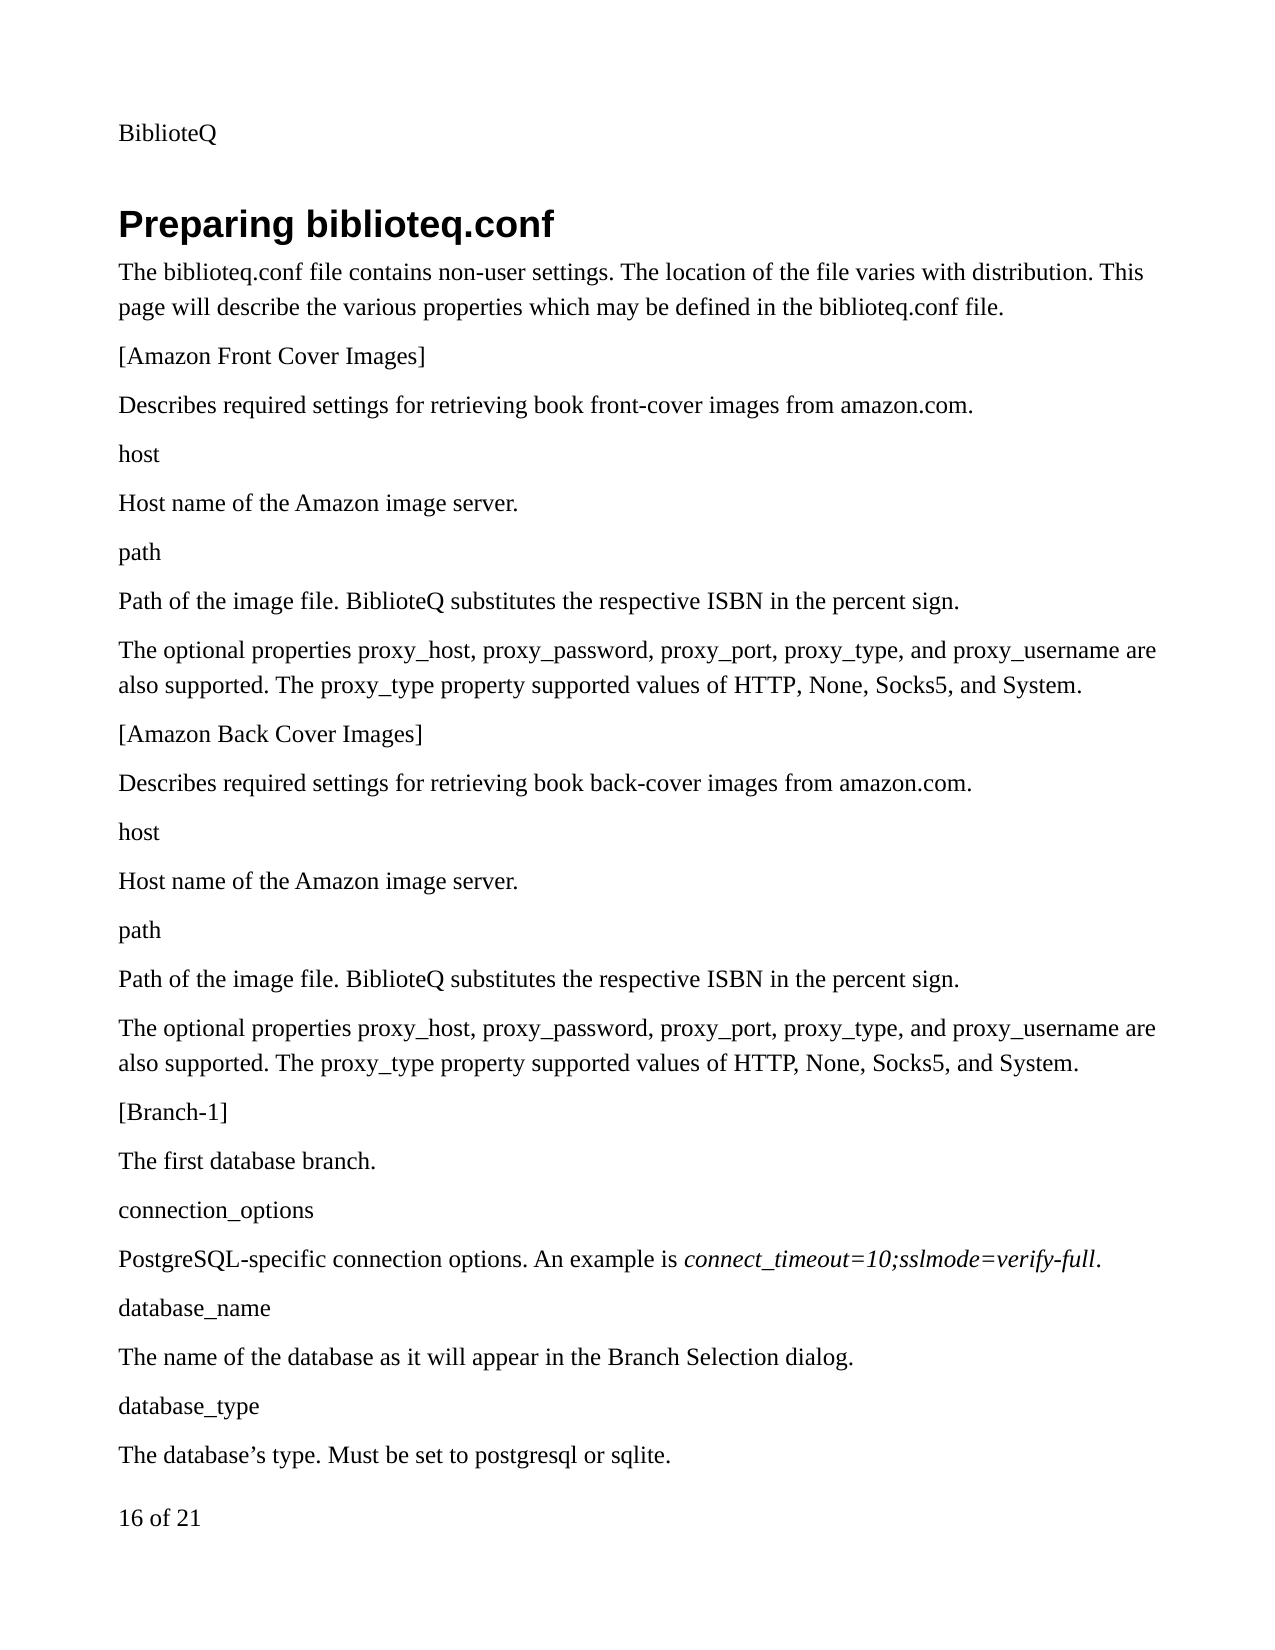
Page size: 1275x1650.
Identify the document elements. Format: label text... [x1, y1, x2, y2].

text The database’s type. Must be set to postgresql or sqlite. [118, 1440, 1157, 1469]
text The optional properties proxy_host, proxy_password, proxy_port, proxy_type, and proxy_username are also supported. The proxy_type property supported values of HTTP, None, Socks5, and System. [118, 635, 1157, 699]
text path [118, 537, 1157, 566]
text [Branch-1] [118, 1097, 1157, 1126]
text database_name [118, 1293, 1157, 1322]
text connection_options [118, 1195, 1157, 1224]
text Host name of the Amazon image server. [118, 866, 1157, 895]
text host [118, 817, 1157, 846]
subtitle Preparing biblioteq.conf [118, 201, 1157, 245]
text [Amazon Front Cover Images] [118, 341, 1157, 370]
text The first database branch. [118, 1146, 1157, 1175]
text The name of the database as it will appear in the Branch Selection dialog. [118, 1342, 1157, 1371]
text Path of the image file. BiblioteQ substitutes the respective ISBN in the percent sign. [118, 964, 1157, 993]
text The optional properties proxy_host, proxy_password, proxy_port, proxy_type, and proxy_username are also supported. The proxy_type property supported values of HTTP, None, Socks5, and System. [118, 1013, 1157, 1077]
text PostgreSQL-specific connection options. An example is connect_timeout=10;sslmode=verify-full. [118, 1244, 1157, 1273]
text Path of the image file. BiblioteQ substitutes the respective ISBN in the percent sign. [118, 586, 1157, 615]
text The biblioteq.conf file contains non-user settings. The location of the file varies with distribution. This page will describe the various properties which may be defined in the biblioteq.conf file. [118, 257, 1157, 321]
text host [118, 439, 1157, 468]
text Describes required settings for retrieving book front-cover images from amazon.com. [118, 390, 1157, 419]
text database_type [118, 1391, 1157, 1420]
text [Amazon Back Cover Images] [118, 719, 1157, 748]
text Describes required settings for retrieving book back-cover images from amazon.com. [118, 768, 1157, 797]
text Host name of the Amazon image server. [118, 488, 1157, 517]
text path [118, 915, 1157, 944]
